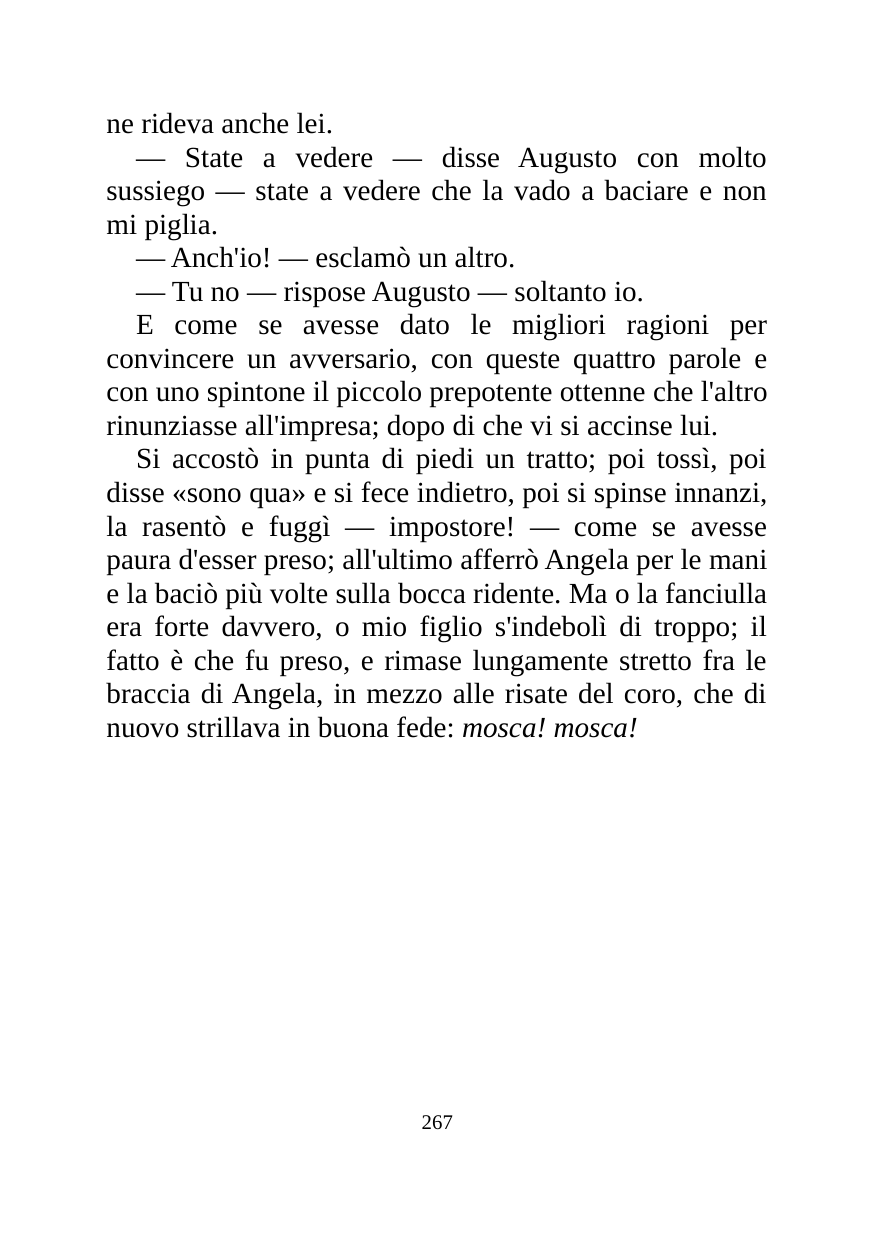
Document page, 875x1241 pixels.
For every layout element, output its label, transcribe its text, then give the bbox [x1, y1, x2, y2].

text Si accostò in punta di piedi un tratto; poi tossì, poi disse «sono qua» e si fece indietro, poi si spinse innanzi, la rasentò e fuggì — impostore! — come se avesse paura d'esser preso; all'ultimo afferrò Angela per le mani e la baciò più volte sulla bocca ridente. Ma o la fanciulla era forte davvero, o mio figlio s'indebolì di troppo; il fatto è che fu preso, e rimase lungamente stretto fra le braccia di Angela, in mezzo alle risate del coro, che di nuovo strillava in buona fede: mosca! mosca! [106, 442, 768, 743]
text ne rideva anche lei. [106, 106, 768, 140]
text E come se avesse dato le migliori ragioni per convincere un avversario, con queste quattro parole e con uno spintone il piccolo prepotente ottenne che l'altro rinunziasse all'impresa; dopo di che vi si accinse lui. [106, 307, 768, 442]
text — State a vedere — disse Augusto con molto sussiego — state a vedere che la vado a baciare e non mi piglia. [106, 140, 768, 240]
text — Anch'io! — esclamò un altro. [106, 240, 768, 274]
text — Tu no — rispose Augusto — soltanto io. [106, 274, 768, 307]
